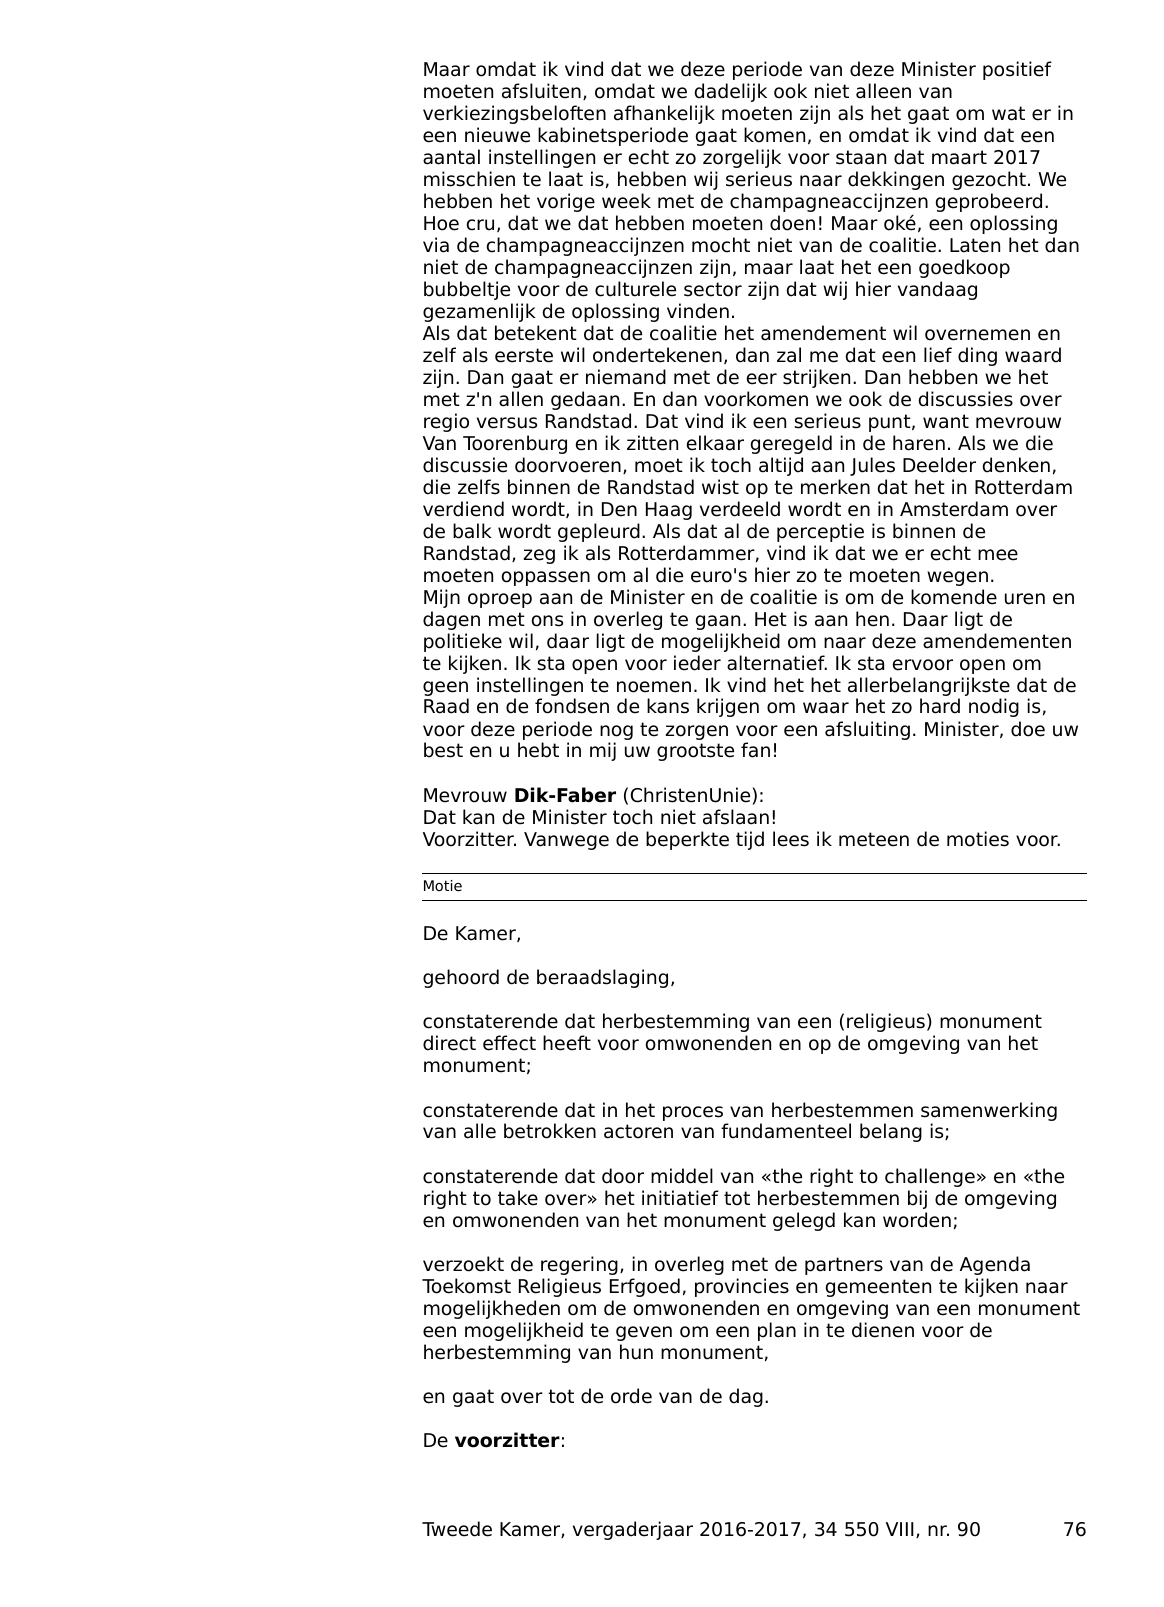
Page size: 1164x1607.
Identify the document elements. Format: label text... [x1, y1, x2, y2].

text Voorzitter. Vanwege de beperkte tijd lees ik meteen de moties voor. [422, 828, 1087, 851]
text constaterende dat door middel van «the right to challenge» en «the right to take over» het initiatief tot herbestemmen bij de omgeving en omwonenden van het monument gelegd kan worden; [422, 1166, 1087, 1232]
text Dat kan de Minister toch niet afslaan! [422, 807, 1087, 828]
text Als dat betekent dat de coalitie het amendement wil overnemen en zelf als eerste wil ondertekenen, dan zal me dat een lief ding waard zijn. Dan gaat er niemand met de eer strijken. Dan hebben we het met z'n allen gedaan. En dan voorkomen we ook de discussies over regio versus Randstad. Dat vind ik een serieus punt, want mevrouw Van Toorenburg en ik zitten elkaar geregeld in de haren. Als we die discussie doorvoeren, moet ik toch altijd aan Jules Deelder denken, die zelfs binnen de Randstad wist op te merken dat het in Rotterdam verdiend wordt, in Den Haag verdeeld wordt en in Amsterdam over de balk wordt gepleurd. Als dat al de perceptie is binnen de Randstad, zeg ik als Rotterdammer, vind ik dat we er echt mee moeten oppassen om al die euro's hier zo te moeten wegen. [422, 323, 1087, 587]
text Maar omdat ik vind dat we deze periode van deze Minister positief moeten afsluiten, omdat we dadelijk ook niet alleen van verkiezingsbeloften afhankelijk moeten zijn als het gaat om wat er in een nieuwe kabinetsperiode gaat komen, en omdat ik vind dat een aantal instellingen er echt zo zorgelijk voor staan dat maart 2017 misschien te laat is, hebben wij serieus naar dekkingen gezocht. We hebben het vorige week met de champagneaccijnzen geprobeerd. Hoe cru, dat we dat hebben moeten doen! Maar oké, een oplossing via de champagneaccijnzen mocht niet van de coalitie. Laten het dan niet de champagneaccijnzen zijn, maar laat het een goedkoop bubbeltje voor de culturele sector zijn dat wij hier vandaag gezamenlijk de oplossing vinden. [422, 59, 1087, 323]
text De voorzitter: [422, 1430, 1087, 1452]
text Mevrouw Dik-Faber (ChristenUnie): [422, 784, 1087, 807]
table_header Motie [422, 874, 1087, 900]
text constaterende dat herbestemming van een (religieus) monument direct effect heeft voor omwonenden en op de omgeving van het monument; [422, 1011, 1087, 1077]
text en gaat over tot de orde van de dag. [422, 1386, 1087, 1408]
text Mijn oproep aan de Minister en de coalitie is om de komende uren en dagen met ons in overleg te gaan. Het is aan hen. Daar ligt de politieke wil, daar ligt de mogelijkheid om naar deze amendementen te kijken. Ik sta open voor ieder alternatief. Ik sta ervoor open om geen instellingen te noemen. Ik vind het het allerbelangrijkste dat de Raad en de fondsen de kans krijgen om waar het zo hard nodig is, voor deze periode nog te zorgen voor een afsluiting. Minister, doe uw best en u hebt in mij uw grootste fan! [422, 587, 1087, 762]
text constaterende dat in het proces van herbestemmen samenwerking van alle betrokken actoren van fundamenteel belang is; [422, 1099, 1087, 1143]
text verzoekt de regering, in overleg met de partners van de Agenda Toekomst Religieus Erfgoed, provincies en gemeenten te kijken naar mogelijkheden om de omwonenden en omgeving van een monument een mogelijkheid te geven om een plan in te dienen voor de herbestemming van hun monument, [422, 1254, 1087, 1364]
text De Kamer, [422, 923, 1087, 945]
text gehoord de beraadslaging, [422, 967, 1087, 989]
